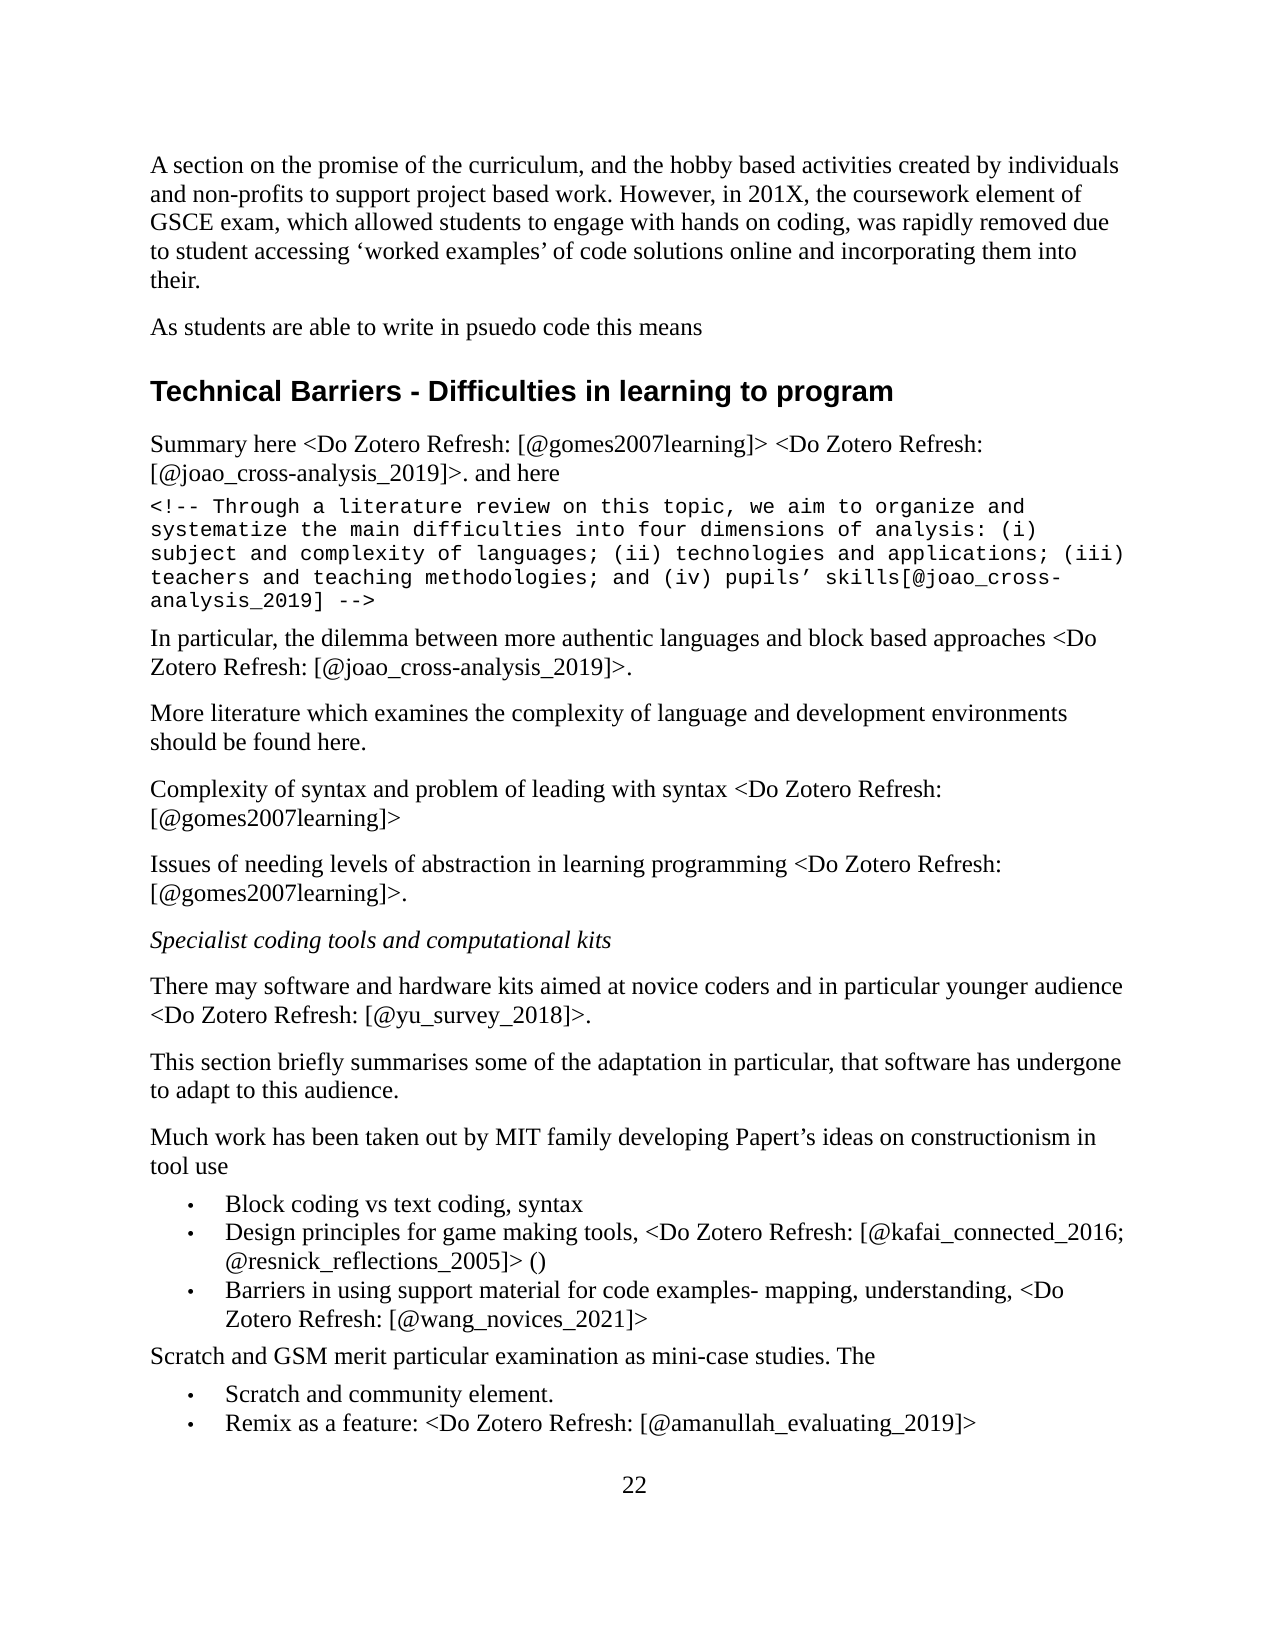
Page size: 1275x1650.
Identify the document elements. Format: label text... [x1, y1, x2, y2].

text Specialist coding tools and computational kits [150, 925, 1125, 953]
subtitle Technical Barriers - Difficulties in learning to program [150, 374, 1125, 408]
text Complexity of syntax and problem of leading with syntax <Do Zotero Refresh: [@gomes2007learning]> [150, 774, 1125, 831]
text Summary here <Do Zotero Refresh: [@gomes2007learning]> <Do Zotero Refresh: [@joao_cross-analysis_2019]>. and here [150, 429, 1125, 487]
text <!-- Through a literature review on this topic, we aim to organize and systematize the main difficulties into four dimensions of analysis: (i) subject and complexity of languages; (ii) technologies and applications; (iii) teachers and teaching methodologies; and (iv) pupils’ skills[@joao_cross-analysis_2019] --> [150, 496, 1125, 614]
text This section briefly summarises some of the adaptation in particular, that software has undergone to adapt to this audience. [150, 1047, 1125, 1104]
text Issues of needing levels of abstraction in learning programming <Do Zotero Refresh: [@gomes2007learning]>. [150, 849, 1125, 907]
list Remix as a feature: <Do Zotero Refresh: [@amanullah_evaluating_2019]> [187, 1408, 1125, 1437]
list Block coding vs text coding, syntax [187, 1189, 1125, 1217]
text Scratch and GSM merit particular examination as mini-case studies. The [150, 1341, 1125, 1370]
text As students are able to write in psuedo code this means [150, 312, 1125, 340]
list Scratch and community element. [187, 1379, 1125, 1408]
text A section on the promise of the curriculum, and the hobby based activities created by individuals and non-profits to support project based work. However, in 201X, the coursework element of GSCE exam, which allowed students to engage with hands on coding, was rapidly removed due to student accessing ‘worked examples’ of code solutions online and incorporating them into their. [150, 150, 1125, 294]
list Barriers in using support material for code examples- mapping, understanding, <Do Zotero Refresh: [@wang_novices_2021]> [187, 1275, 1125, 1332]
text Much work has been taken out by MIT family developing Papert’s ideas on constructionism in tool use [150, 1122, 1125, 1180]
list Design principles for game making tools, <Do Zotero Refresh: [@kafai_connected_2016; @resnick_reflections_2005]> () [187, 1217, 1125, 1275]
text More literature which examines the complexity of language and development environments should be found here. [150, 698, 1125, 756]
text In particular, the dilemma between more authentic languages and block based approaches <Do Zotero Refresh: [@joao_cross-analysis_2019]>. [150, 623, 1125, 681]
text There may software and hardware kits aimed at novice coders and in particular younger audience <Do Zotero Refresh: [@yu_survey_2018]>. [150, 971, 1125, 1029]
